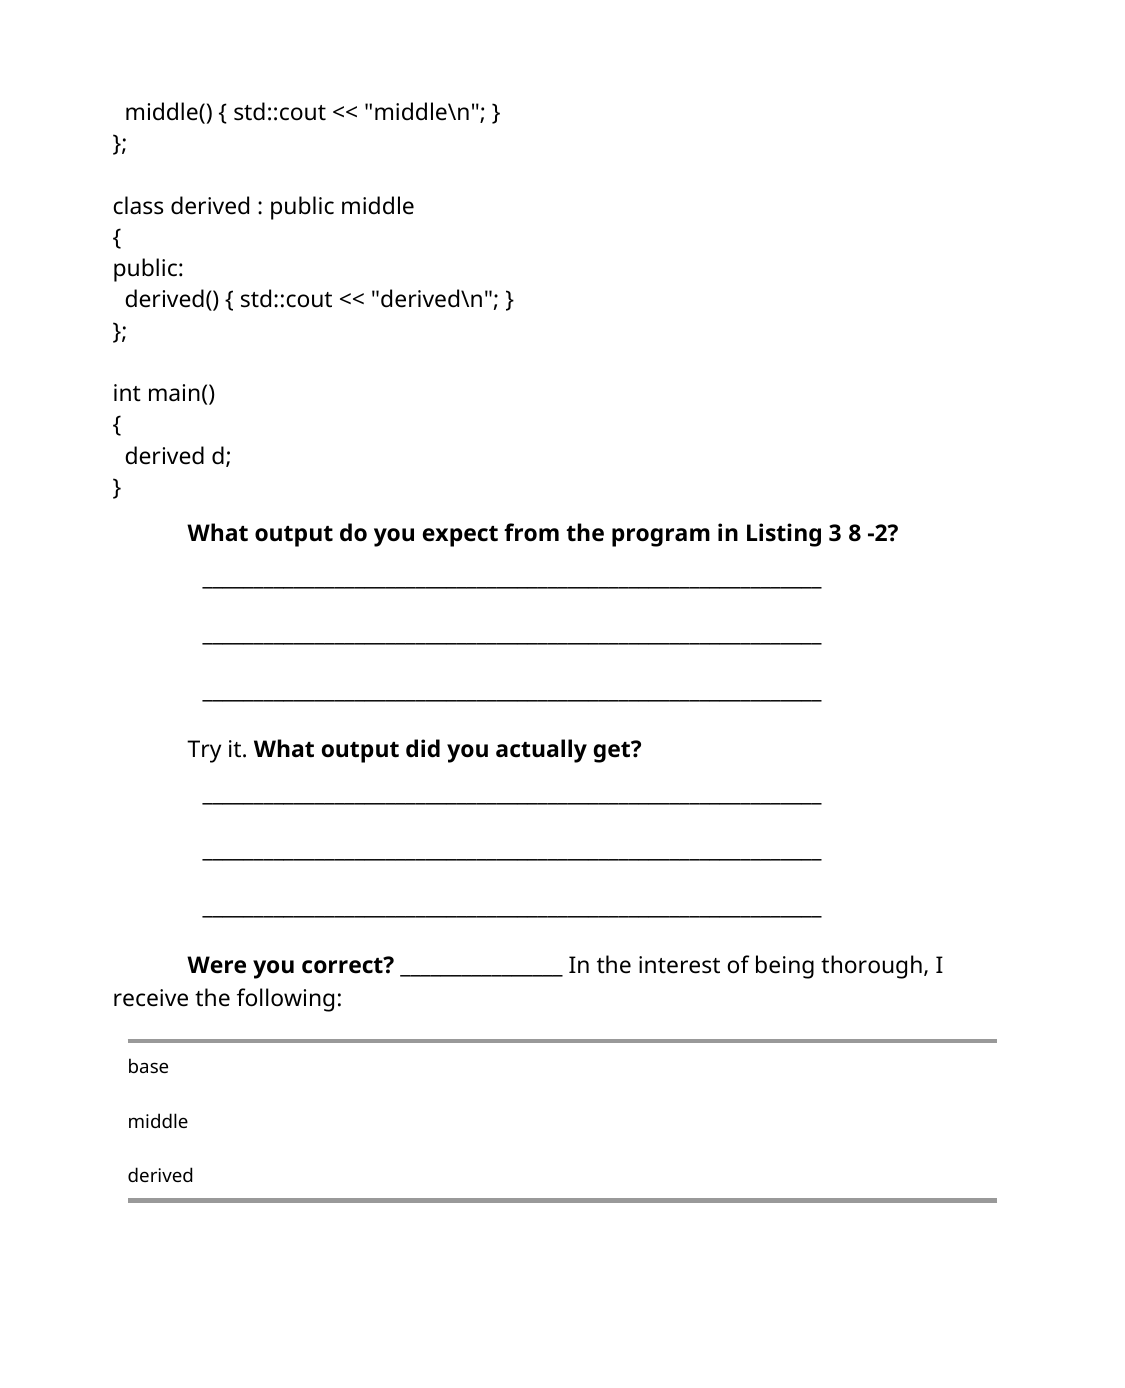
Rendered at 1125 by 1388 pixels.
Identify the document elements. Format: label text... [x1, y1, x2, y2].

text base [127, 1040, 997, 1079]
text } [112, 471, 1012, 502]
text middle() { std::cout << "middle\n"; } [112, 96, 1012, 127]
text middle [127, 1093, 997, 1133]
list _____________________________________________________________ [202, 890, 1012, 921]
text { [112, 221, 1012, 252]
text }; [112, 315, 1012, 346]
text public: [112, 252, 1012, 283]
text derived [127, 1147, 997, 1203]
list _____________________________________________________________ [202, 561, 1012, 592]
list _____________________________________________________________ [202, 777, 1012, 808]
text What output do you expect from the program in Listing 3 8 -2? [112, 515, 1012, 548]
list _____________________________________________________________ [202, 674, 1012, 705]
list _____________________________________________________________ [202, 833, 1012, 865]
text class derived : public middle [112, 190, 1012, 221]
text Try it. What output did you actually get? [112, 731, 1012, 764]
text Were you correct? ________________ In the interest of being thorough, I receive the following: [112, 947, 1012, 1014]
text int main() [112, 377, 1012, 408]
text derived() { std::cout << "derived\n"; } [112, 283, 1012, 315]
text derived d; [112, 440, 1012, 471]
text { [112, 408, 1012, 440]
list _____________________________________________________________ [202, 617, 1012, 648]
text }; [112, 127, 1012, 158]
